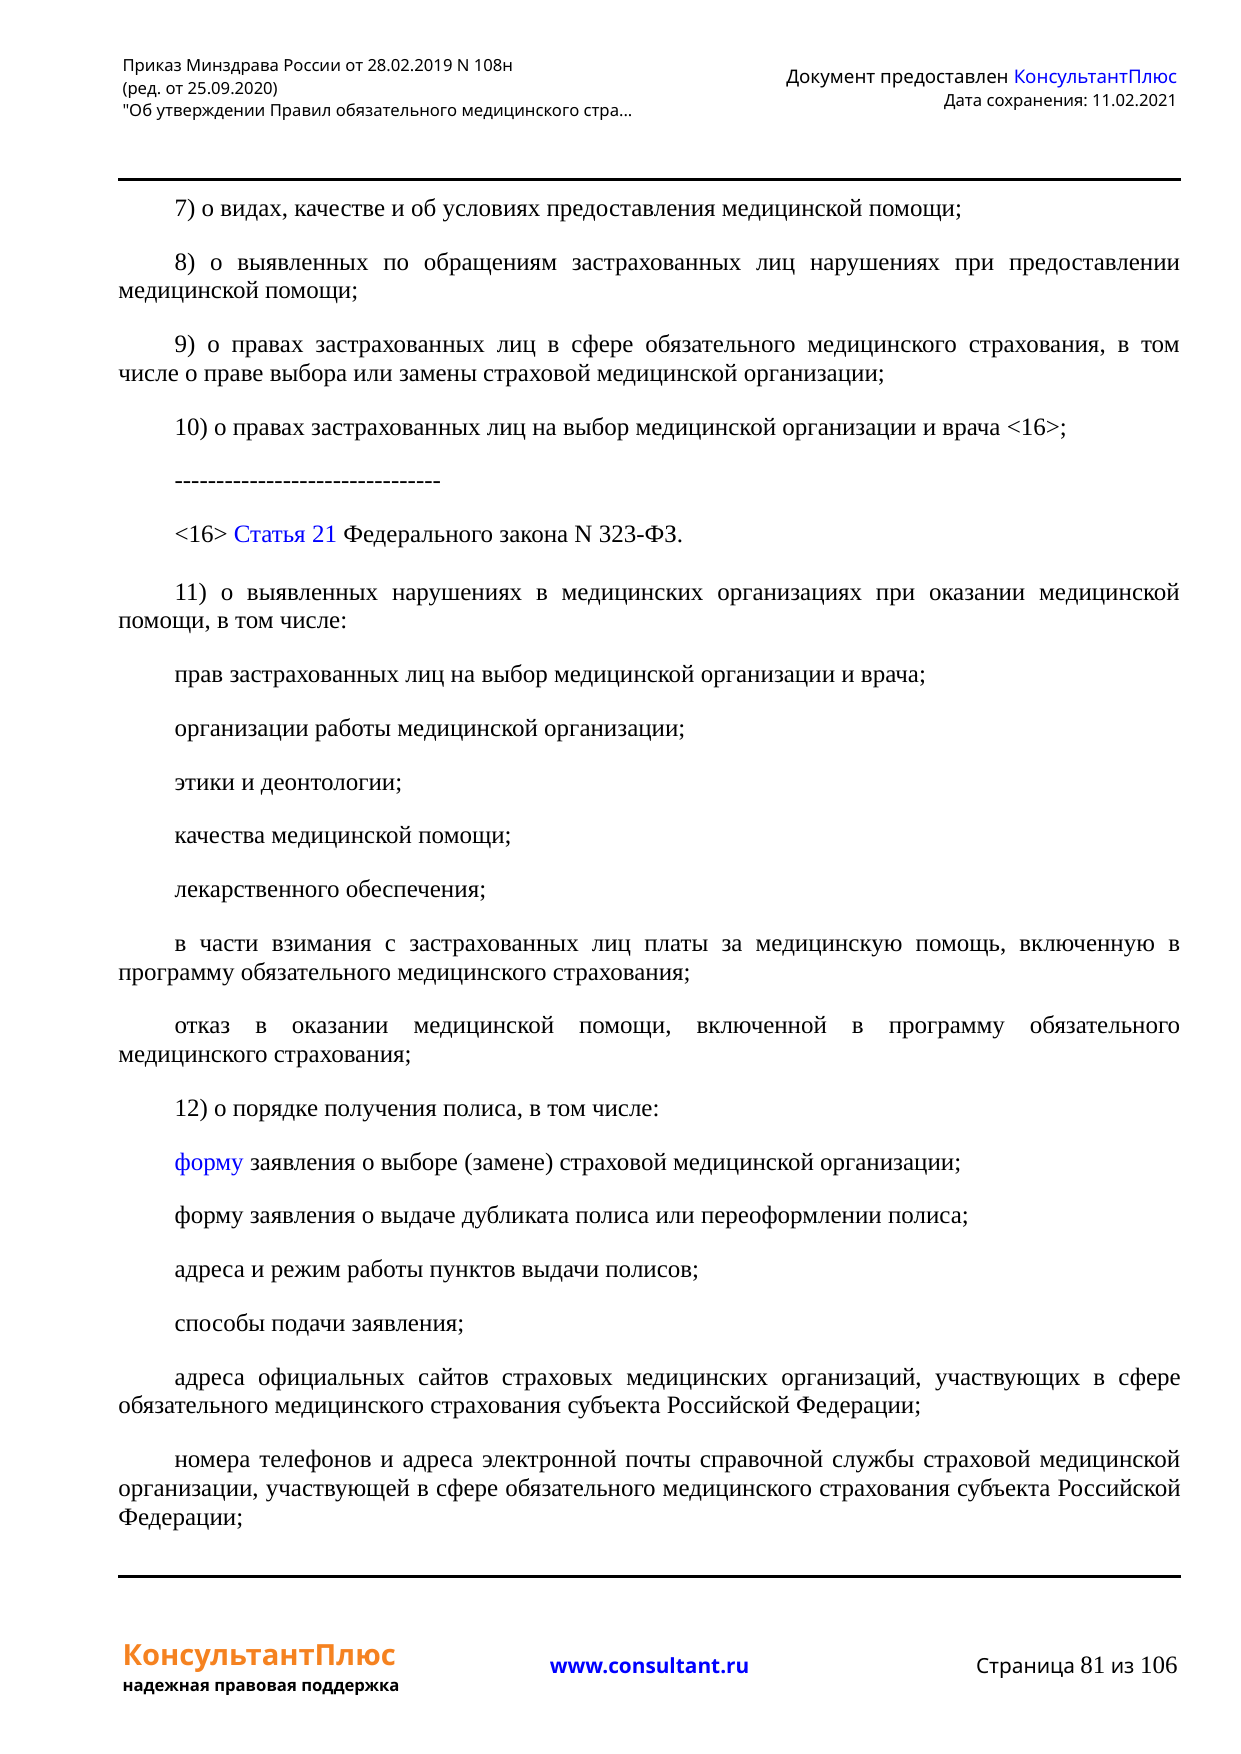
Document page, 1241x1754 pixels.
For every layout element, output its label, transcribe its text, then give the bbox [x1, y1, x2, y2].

text в части взимания с застрахованных лиц платы за медицинскую помощь, включенную в программу обязательного медицинского страхования; [118, 928, 1181, 985]
text качества медицинской помощи; [118, 820, 1181, 849]
text прав застрахованных лиц на выбор медицинской организации и врача; [118, 659, 1181, 688]
text отказ в оказании медицинской помощи, включенной в программу обязательного медицинского страхования; [118, 1010, 1181, 1068]
text -------------------------------- [118, 465, 1181, 494]
text адреса и режим работы пунктов выдачи полисов; [118, 1254, 1181, 1283]
text адреса официальных сайтов страховых медицинских организаций, участвующих в сфере обязательного медицинского страхования субъекта Российской Федерации; [118, 1362, 1181, 1419]
text 9) о правах застрахованных лиц в сфере обязательного медицинского страхования, в том числе о праве выбора или замены страховой медицинской организации; [118, 329, 1181, 387]
text лекарственного обеспечения; [118, 874, 1181, 903]
text организации работы медицинской организации; [118, 713, 1181, 742]
text этики и деонтологии; [118, 767, 1181, 795]
text 7) о видах, качестве и об условиях предоставления медицинской помощи; [118, 193, 1181, 222]
text форму заявления о выдаче дубликата полиса или переоформлении полиса; [118, 1200, 1181, 1229]
text форму заявления о выборе (замене) страховой медицинской организации; [118, 1147, 1181, 1175]
text 8) о выявленных по обращениям застрахованных лиц нарушениях при предоставлении медицинской помощи; [118, 247, 1181, 304]
text 11) о выявленных нарушениях в медицинских организациях при оказании медицинской помощи, в том числе: [118, 577, 1181, 634]
text номера телефонов и адреса электронной почты справочной службы страховой медицинской организации, участвующей в сфере обязательного медицинского страхования субъекта Российской Федерации; [118, 1444, 1181, 1530]
text 12) о порядке получения полиса, в том числе: [118, 1093, 1181, 1122]
text 10) о правах застрахованных лиц на выбор медицинской организации и врача <16>; [118, 412, 1181, 440]
text способы подачи заявления; [118, 1308, 1181, 1337]
text <16> Статья 21 Федерального закона N 323-ФЗ. [118, 519, 1181, 548]
